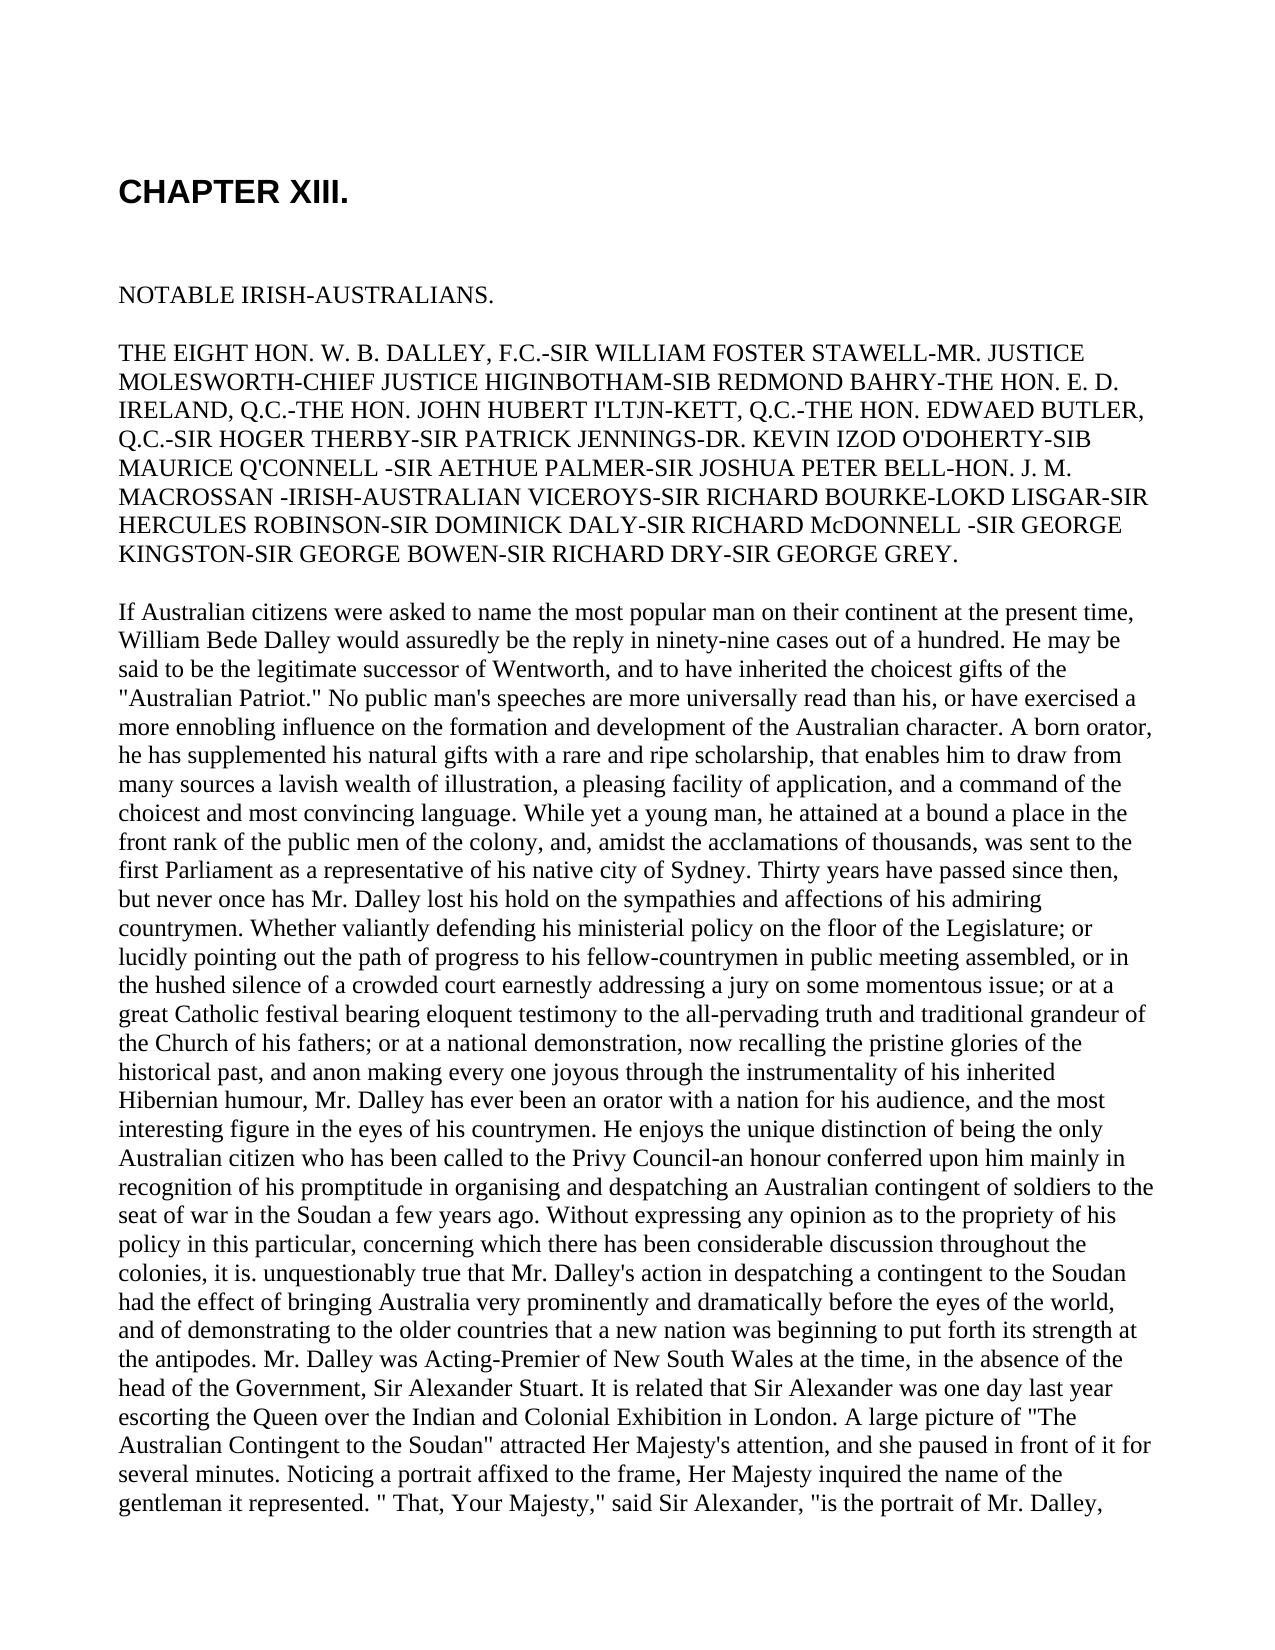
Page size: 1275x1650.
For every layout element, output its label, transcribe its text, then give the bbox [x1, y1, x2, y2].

subtitle CHAPTER XIII. [118, 172, 1157, 211]
text NOTABLE IRISH-AUSTRALIANS. [118, 281, 1157, 309]
text THE EIGHT HON. W. B. DALLEY, F.C.-SIR WILLIAM FOSTER STAWELL-MR. JUSTICE MOLESWORTH-CHIEF JUSTICE HIGINBOTHAM-SIB REDMOND BAHRY-THE HON. E. D. IRELAND, Q.C.-THE HON. JOHN HUBERT I'LTJN-KETT, Q.C.-THE HON. EDWAED BUTLER, Q.C.-SIR HOGER THERBY-SIR PATRICK JENNINGS-DR. KEVIN IZOD O'DOHERTY-SIB MAURICE Q'CONNELL -SIR AETHUE PALMER-SIR JOSHUA PETER BELL-HON. J. M. MACROSSAN -IRISH-AUSTRALIAN VICEROYS-SIR RICHARD BOURKE-LOKD LISGAR-SIR HERCULES ROBINSON-SIR DOMINICK DALY-SIR RICHARD McDONNELL -SIR GEORGE KINGSTON-SIR GEORGE BOWEN-SIR RICHARD DRY-SIR GEORGE GREY. [118, 338, 1157, 568]
text If Australian citizens were asked to name the most popular man on their continent at the present time, William Bede Dalley would assuredly be the reply in ninety-nine cases out of a hundred. He may be said to be the legitimate successor of Wentworth, and to have inherited the choicest gifts of the "Australian Patriot." No public man's speeches are more universally read than his, or have exercised a more ennobling influence on the formation and development of the Australian character. A born orator, he has supplemented his natural gifts with a rare and ripe scholarship, that enables him to draw from many sources a lavish wealth of illustration, a pleasing facility of application, and a command of the choicest and most convincing language. While yet a young man, he attained at a bound a place in the front rank of the public men of the colony, and, amidst the acclamations of thousands, was sent to the first Parliament as a representative of his native city of Sydney. Thirty years have passed since then, but never once has Mr. Dalley lost his hold on the sympathies and affections of his admiring countrymen. Whether valiantly defending his ministerial policy on the floor of the Legislature; or lucidly pointing out the path of progress to his fellow-countrymen in public meeting assembled, or in the hushed silence of a crowded court earnestly addressing a jury on some momentous issue; or at a great Catholic festival bearing eloquent testimony to the all-pervading truth and traditional grandeur of the Church of his fathers; or at a national demonstration, now recalling the pristine glories of the historical past, and anon making every one joyous through the instrumentality of his inherited Hibernian humour, Mr. Dalley has ever been an orator with a nation for his audience, and the most interesting figure in the eyes of his countrymen. He enjoys the unique distinction of being the only Australian citizen who has been called to the Privy Council-an honour conferred upon him mainly in recognition of his promptitude in organising and despatching an Australian contingent of soldiers to the seat of war in the Soudan a few years ago. Without expressing any opinion as to the propriety of his policy in this particular, concerning which there has been considerable discussion throughout the colonies, it is. unquestionably true that Mr. Dalley's action in despatching a contingent to the Soudan had the effect of bringing Australia very prominently and dramatically before the eyes of the world, and of demonstrating to the older countries that a new nation was beginning to put forth its strength at the antipodes. Mr. Dalley was Acting-Premier of New South Wales at the time, in the absence of the head of the Government, Sir Alexander Stuart. It is related that Sir Alexander was one day last year escorting the Queen over the Indian and Colonial Exhibition in London. A large picture of "The Australian Contingent to the Soudan" attracted Her Majesty's attention, and she paused in front of it for several minutes. Noticing a portrait affixed to the frame, Her Majesty inquired the name of the gentleman it represented. " That, Your Majesty," said Sir Alexander, "is the portrait of Mr. Dalley, [118, 597, 1157, 1517]
